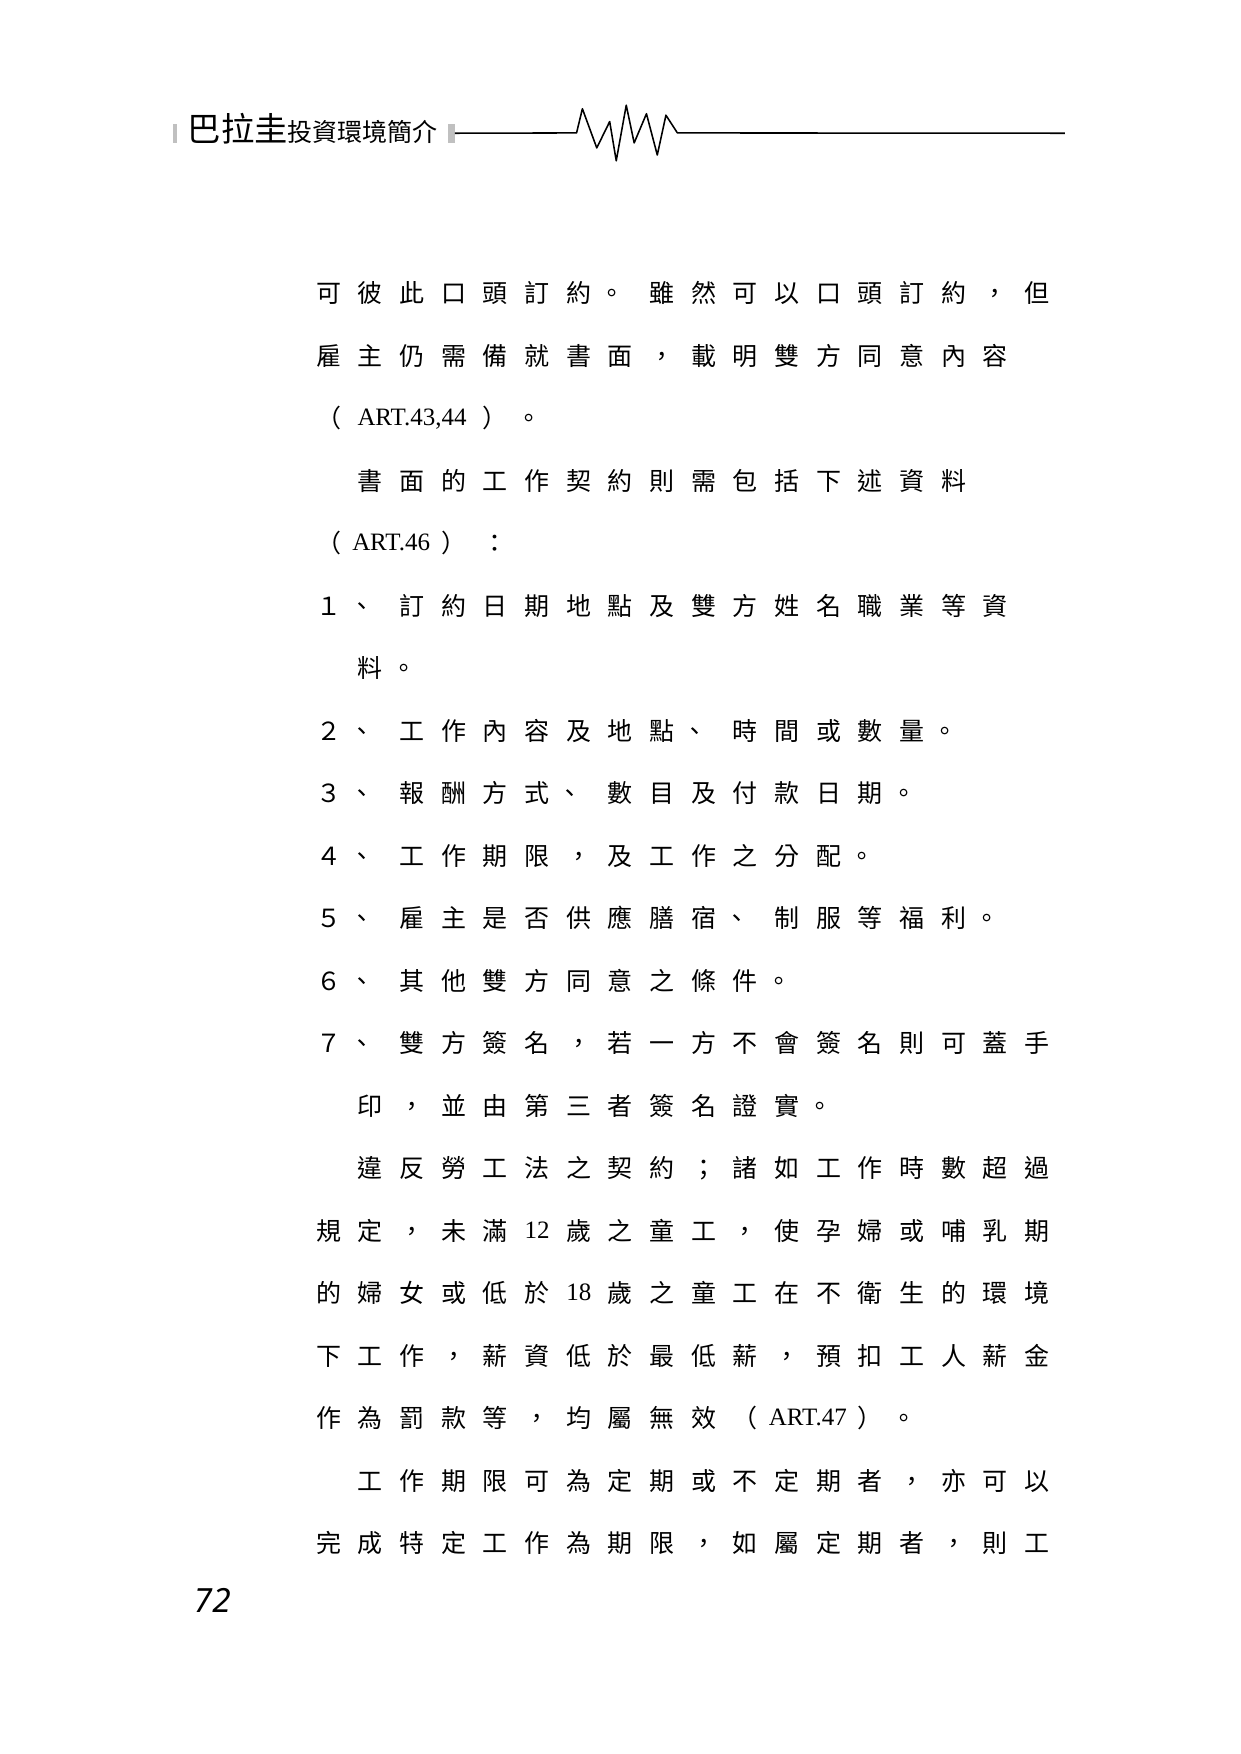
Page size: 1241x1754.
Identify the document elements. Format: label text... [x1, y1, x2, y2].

text 可彼此口頭訂約。雖然可以口頭訂約，但雇主仍需備就書面，載明雙方同意內容（ART.43,44）。 [281, 250, 1058, 438]
text ４、工作期限，及工作之分配。 [281, 813, 1058, 875]
text 工作期限可為定期或不定期者，亦可以完成特定工作為期限，如屬定期者，則工 [281, 1438, 1058, 1563]
text ５、雇主是否供應膳宿、制服等福利。 [281, 875, 1058, 938]
text ７、雙方簽名，若一方不會簽名則可蓋手印，並由第三者簽名證實。 [281, 1000, 1058, 1125]
text １、訂約日期地點及雙方姓名職業等資料。 [281, 563, 1058, 688]
text ２、工作內容及地點、時間或數量。 [281, 688, 1058, 750]
text ３、報酬方式、數目及付款日期。 [281, 750, 1058, 813]
text 違反勞工法之契約；諸如工作時數超過規定，未滿12歲之童工，使孕婦或哺乳期的婦女或低於18歲之童工在不衛生的環境下工作，薪資低於最低薪，預扣工人薪金作為罰款等，均屬無效（ART.47）。 [281, 1125, 1058, 1438]
text 書面的工作契約則需包括下述資料（ART.46）： [281, 438, 1058, 563]
text ６、其他雙方同意之條件。 [281, 938, 1058, 1000]
